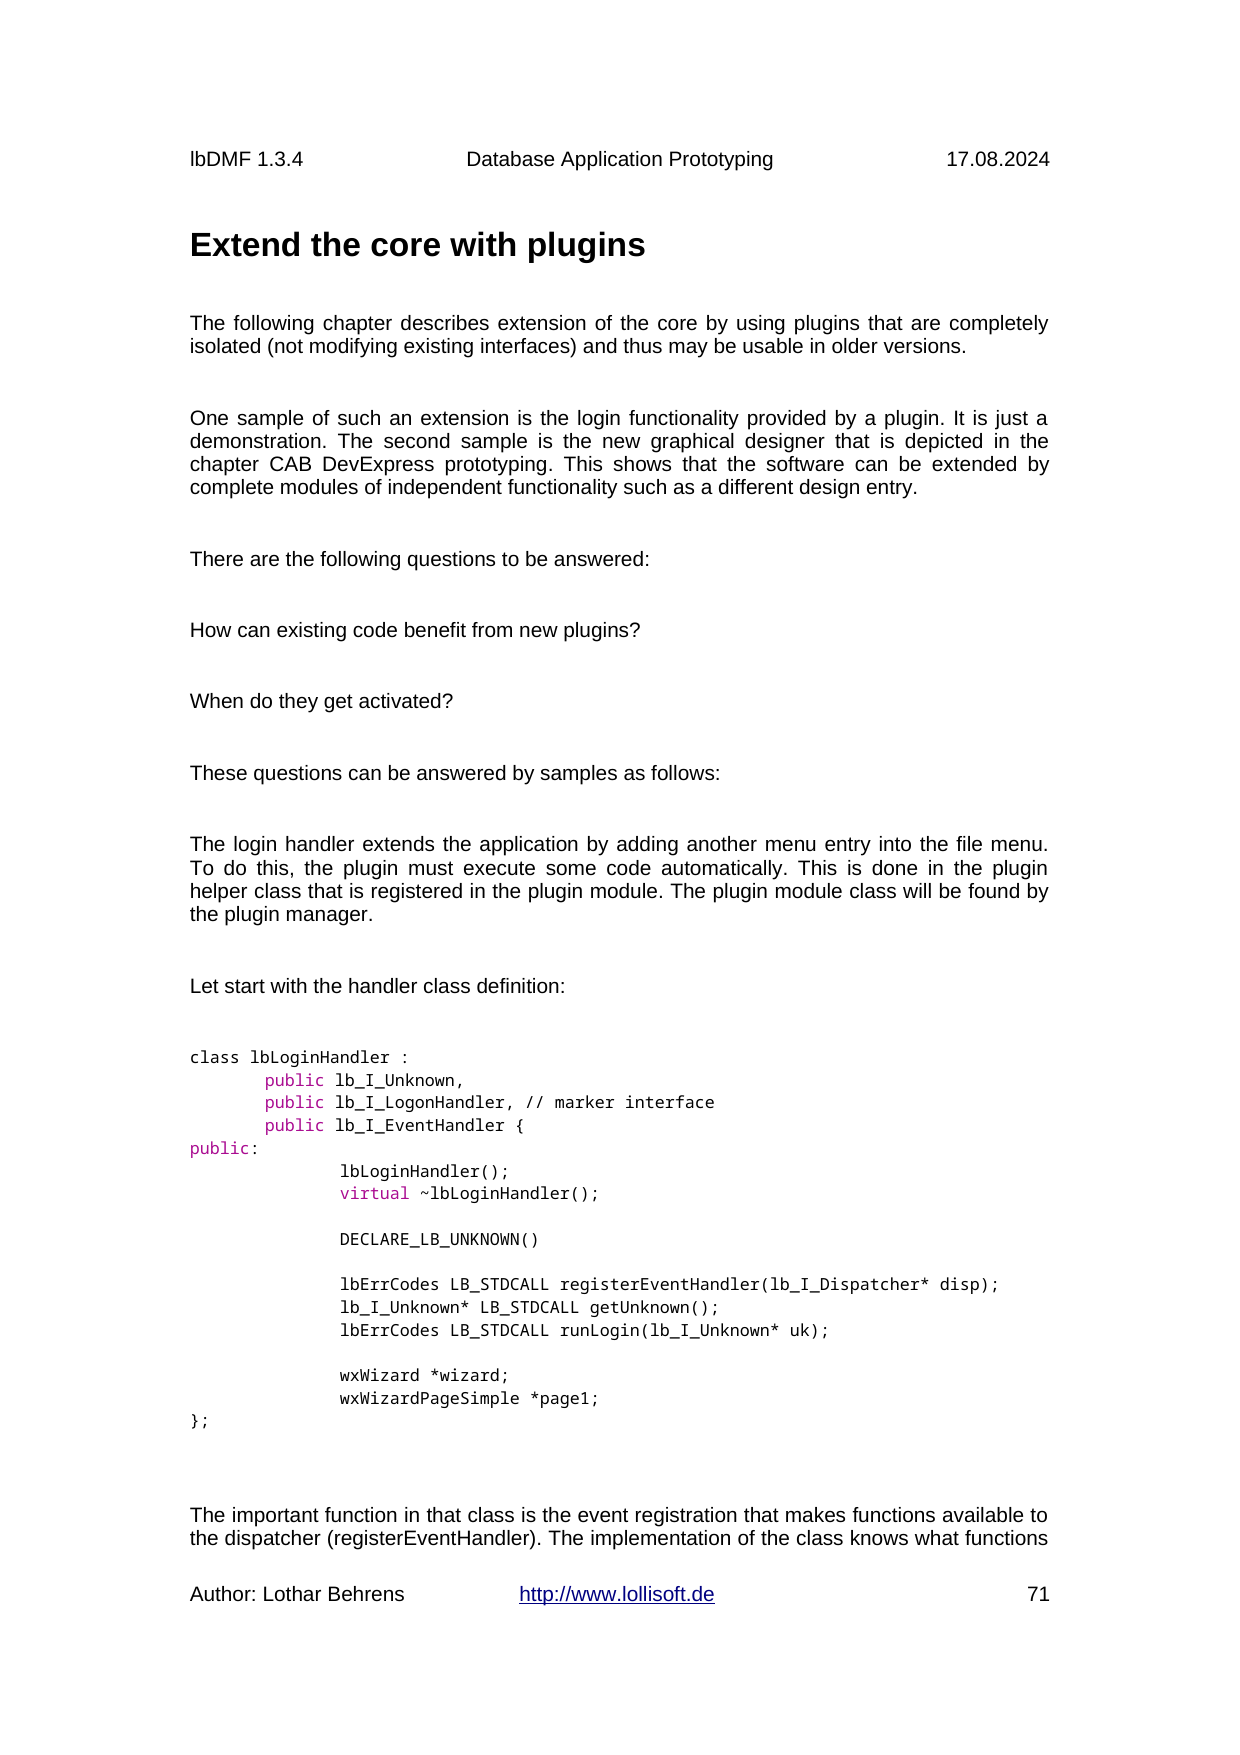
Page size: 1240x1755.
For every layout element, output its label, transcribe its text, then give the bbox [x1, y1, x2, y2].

text public lb_I_EventHandler { [189, 1114, 1050, 1136]
text There are the following questions to be answered: [189, 547, 1050, 570]
subtitle Extend the core with plugins [189, 226, 1050, 263]
text Let start with the handler class definition: [189, 974, 1050, 997]
text class lbLoginHandler : [189, 1046, 1050, 1068]
text DECLARE_LB_UNKNOWN() [189, 1227, 1050, 1250]
text How can existing code benefit from new plugins? [189, 619, 1050, 642]
text The login handler extends the application by adding another menu entry into the file menu. To do this, the plugin must execute some code automatically. This is done in the plugin helper class that is registered in the plugin module. The plugin module class will be found by the plugin manager. [189, 833, 1050, 926]
text The following chapter describes extension of the core by using plugins that are completely isolated (not modifying existing interfaces) and thus may be usable in older versions. [189, 311, 1050, 358]
text public lb_I_Unknown, [189, 1068, 1050, 1091]
text lbErrCodes LB_STDCALL registerEventHandler(lb_I_Dispatcher* disp); [189, 1273, 1050, 1295]
text These questions can be answered by samples as follows: [189, 762, 1050, 785]
text wxWizardPageSimple *page1; [189, 1386, 1050, 1409]
text public lb_I_LogonHandler, // marker interface [189, 1091, 1050, 1114]
text virtual ~lbLoginHandler(); [189, 1182, 1050, 1204]
text lb_I_Unknown* LB_STDCALL getUnknown(); [189, 1295, 1050, 1318]
text lbLoginHandler(); [189, 1159, 1050, 1182]
text wxWizard *wizard; [189, 1363, 1050, 1386]
text One sample of such an extension is the login functionality provided by a plugin. It is just a demonstration. The second sample is the new graphical designer that is depicted in the chapter CAB DevExpress prototyping. This shows that the software can be extended by complete modules of independent functionality such as a different design entry. [189, 406, 1050, 499]
text lbErrCodes LB_STDCALL runLogin(lb_I_Unknown* uk); [189, 1318, 1050, 1341]
text }; [189, 1409, 1050, 1432]
text public: [189, 1136, 1050, 1159]
text When do they get activated? [189, 690, 1050, 713]
text The important function in that class is the event registration that makes functions available to the dispatcher (registerEventHandler). The implementation of the class knows what functions [189, 1503, 1050, 1549]
